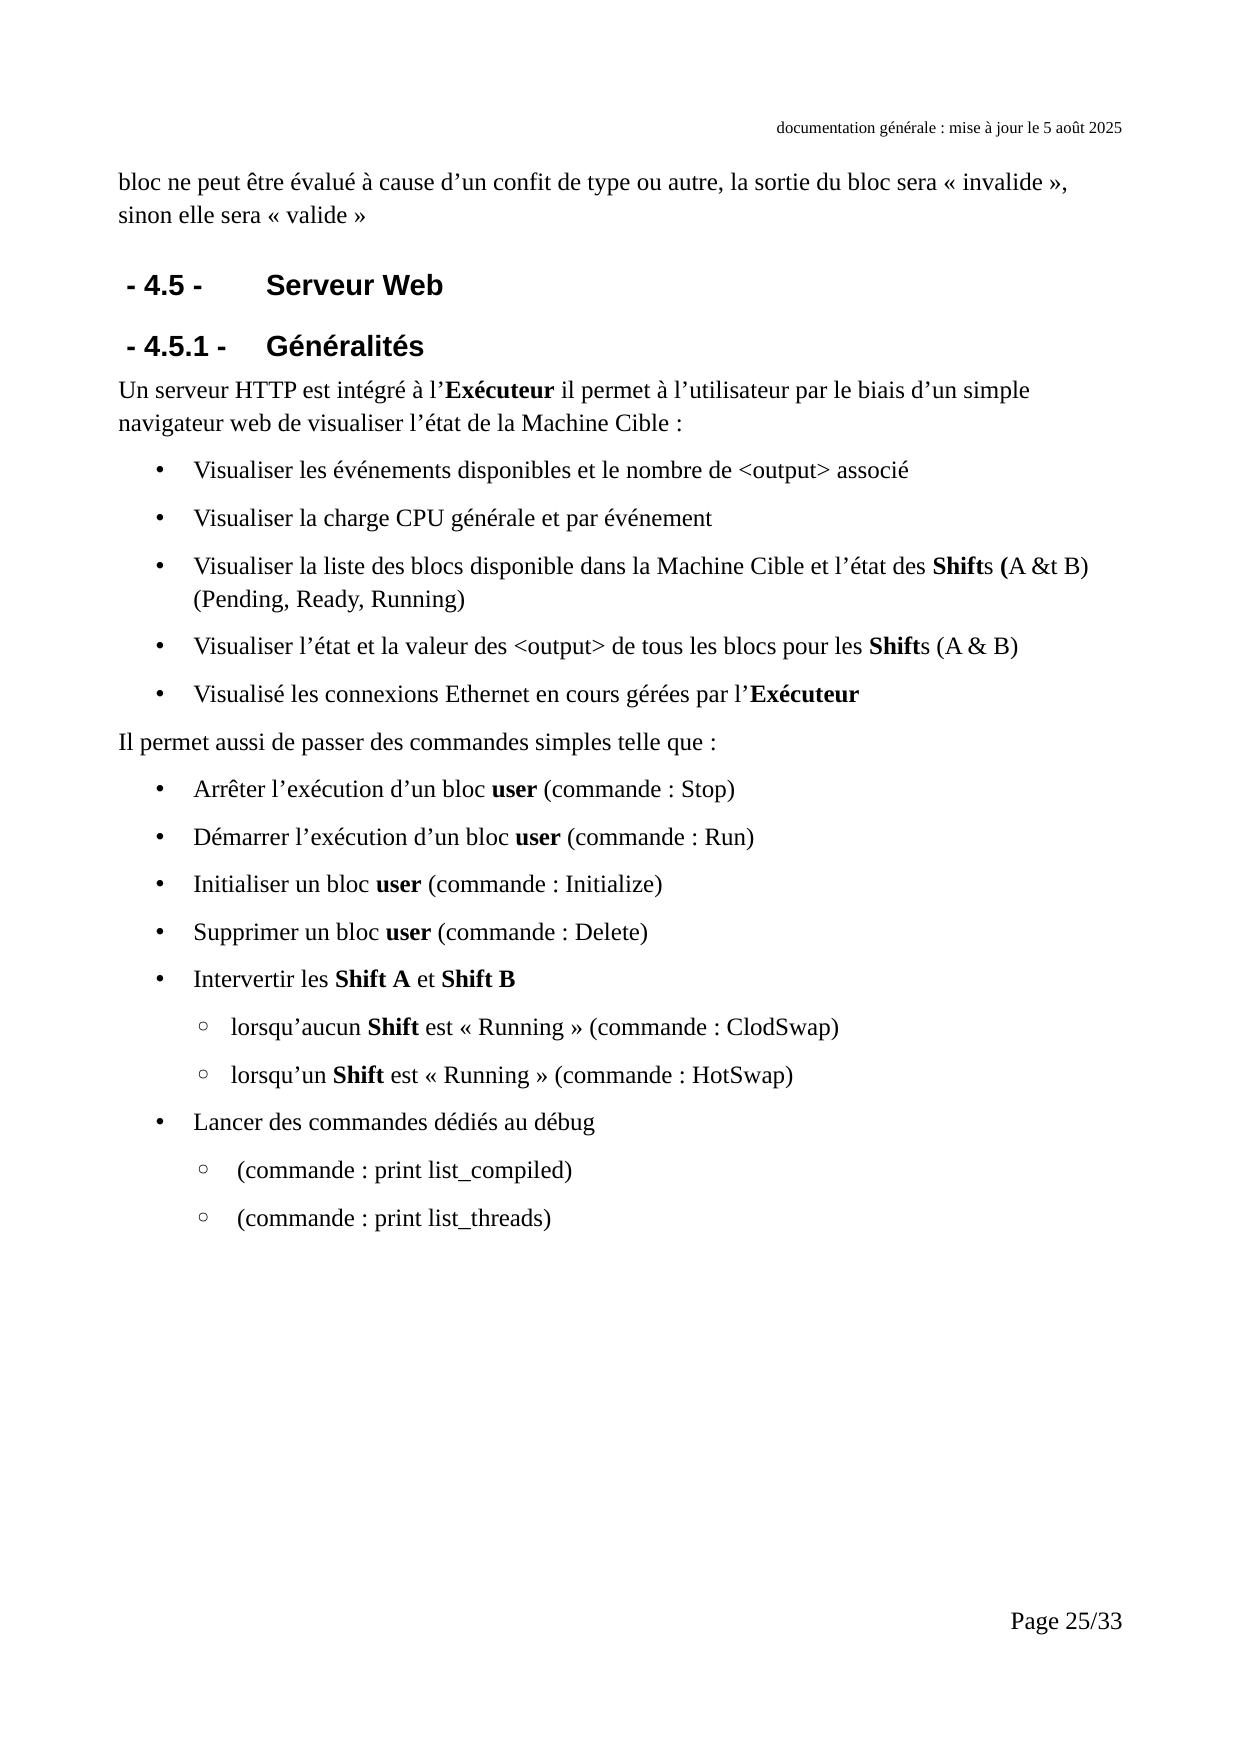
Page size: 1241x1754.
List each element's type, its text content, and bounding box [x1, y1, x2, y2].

list (commande : print list_threads) [193, 1203, 1122, 1231]
subtitle Serveur Web [118, 268, 1122, 302]
list Visualiser la liste des blocs disponible dans la Machine Cible et l’état des Shifts (A &t B) (Pending, Ready, Running) [156, 551, 1122, 612]
list Démarrer l’exécution d’un bloc user (commande : Run) [156, 822, 1122, 851]
list Intervertir les Shift A et Shift B [156, 964, 1122, 993]
list Visualiser la charge CPU générale et par événement [156, 503, 1122, 532]
text Un serveur HTTP est intégré à l’Exécuteur il permet à l’utilisateur par le biais d’un simple navigateur web de visualiser l’état de la Machine Cible : [118, 375, 1122, 437]
list Visualiser l’état et la valeur des <output> de tous les blocs pour les Shifts (A & B) [156, 631, 1122, 660]
list lorsqu’un Shift est « Running » (commande : HotSwap) [193, 1060, 1122, 1088]
text bloc ne peut être évalué à cause d’un confit de type ou autre, la sortie du bloc sera « invalide », sinon elle sera « valide » [118, 167, 1122, 228]
list lorsqu’aucun Shift est « Running » (commande : ClodSwap) [193, 1012, 1122, 1041]
list Visualisé les connexions Ethernet en cours gérées par l’Exécuteur [156, 679, 1122, 708]
list Supprimer un bloc user (commande : Delete) [156, 917, 1122, 946]
list Lancer des commandes dédiés au débug [156, 1107, 1122, 1136]
list Visualiser les événements disponibles et le nombre de <output> associé [156, 456, 1122, 484]
text Il permet aussi de passer des commandes simples telle que : [118, 727, 1122, 755]
subtitle Généralités [118, 329, 1122, 362]
list Arrêter l’exécution d’un bloc user (commande : Stop) [156, 774, 1122, 803]
list (commande : print list_compiled) [193, 1155, 1122, 1184]
list Initialiser un bloc user (commande : Initialize) [156, 869, 1122, 898]
